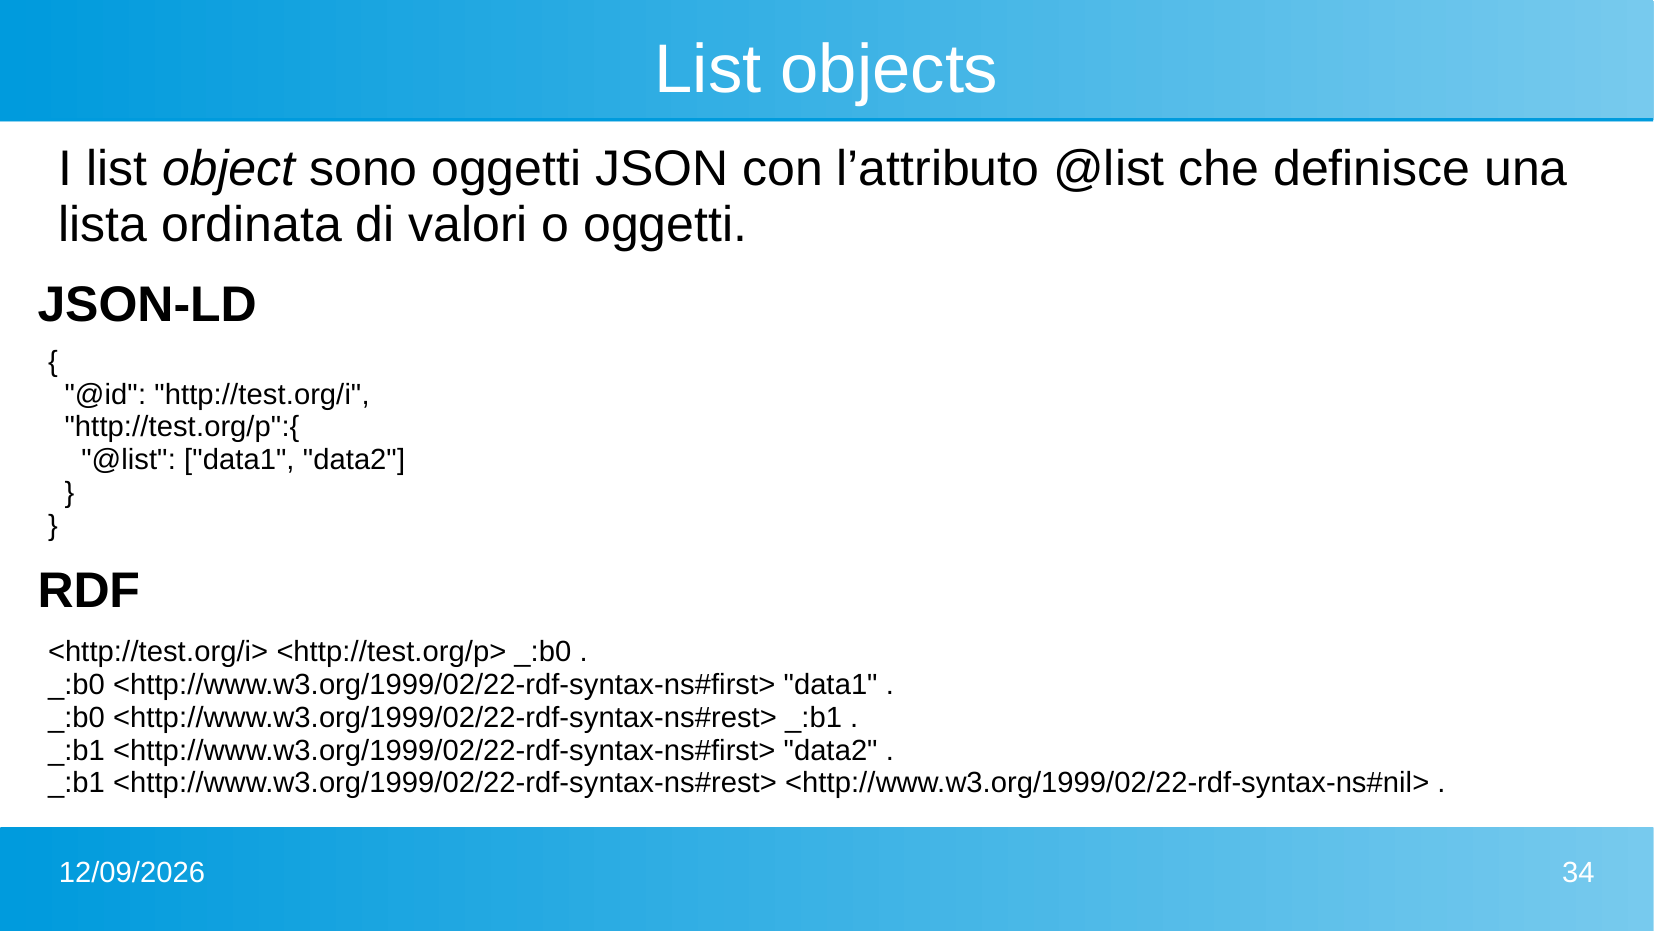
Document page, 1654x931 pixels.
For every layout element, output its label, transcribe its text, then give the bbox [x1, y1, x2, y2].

list RDF [37, 562, 1629, 638]
text_box { "@id": "http://test.org/i", "http://test.org/p":{ "@list": ["data1", "data2"] } } [33, 337, 1571, 549]
title List objects [59, 29, 1595, 108]
text_box <http://test.org/i> <http://test.org/p> _:b0 . _:b0 <http://www.w3.org/1999/02/22-rdf-syntax-ns#first> "data1" . _:b0 <http://www.w3.org/1999/02/22-rdf-syntax-ns#rest> _:b1 . _:b1 <http://www.w3.org/1999/02/22-rdf-syntax-ns#first> "data2" . _:b1 <http://www.w3.org/1999/02/22-rdf-syntax-ns#rest> <http://www.w3.org/1999/02/22-rdf-syntax-ns#nil> . [33, 627, 1651, 895]
list I list object sono oggetti JSON con l’attributo @list che definisce una lista ordinata di valori o oggetti. [59, 140, 1651, 277]
list JSON-LD [37, 276, 1629, 352]
